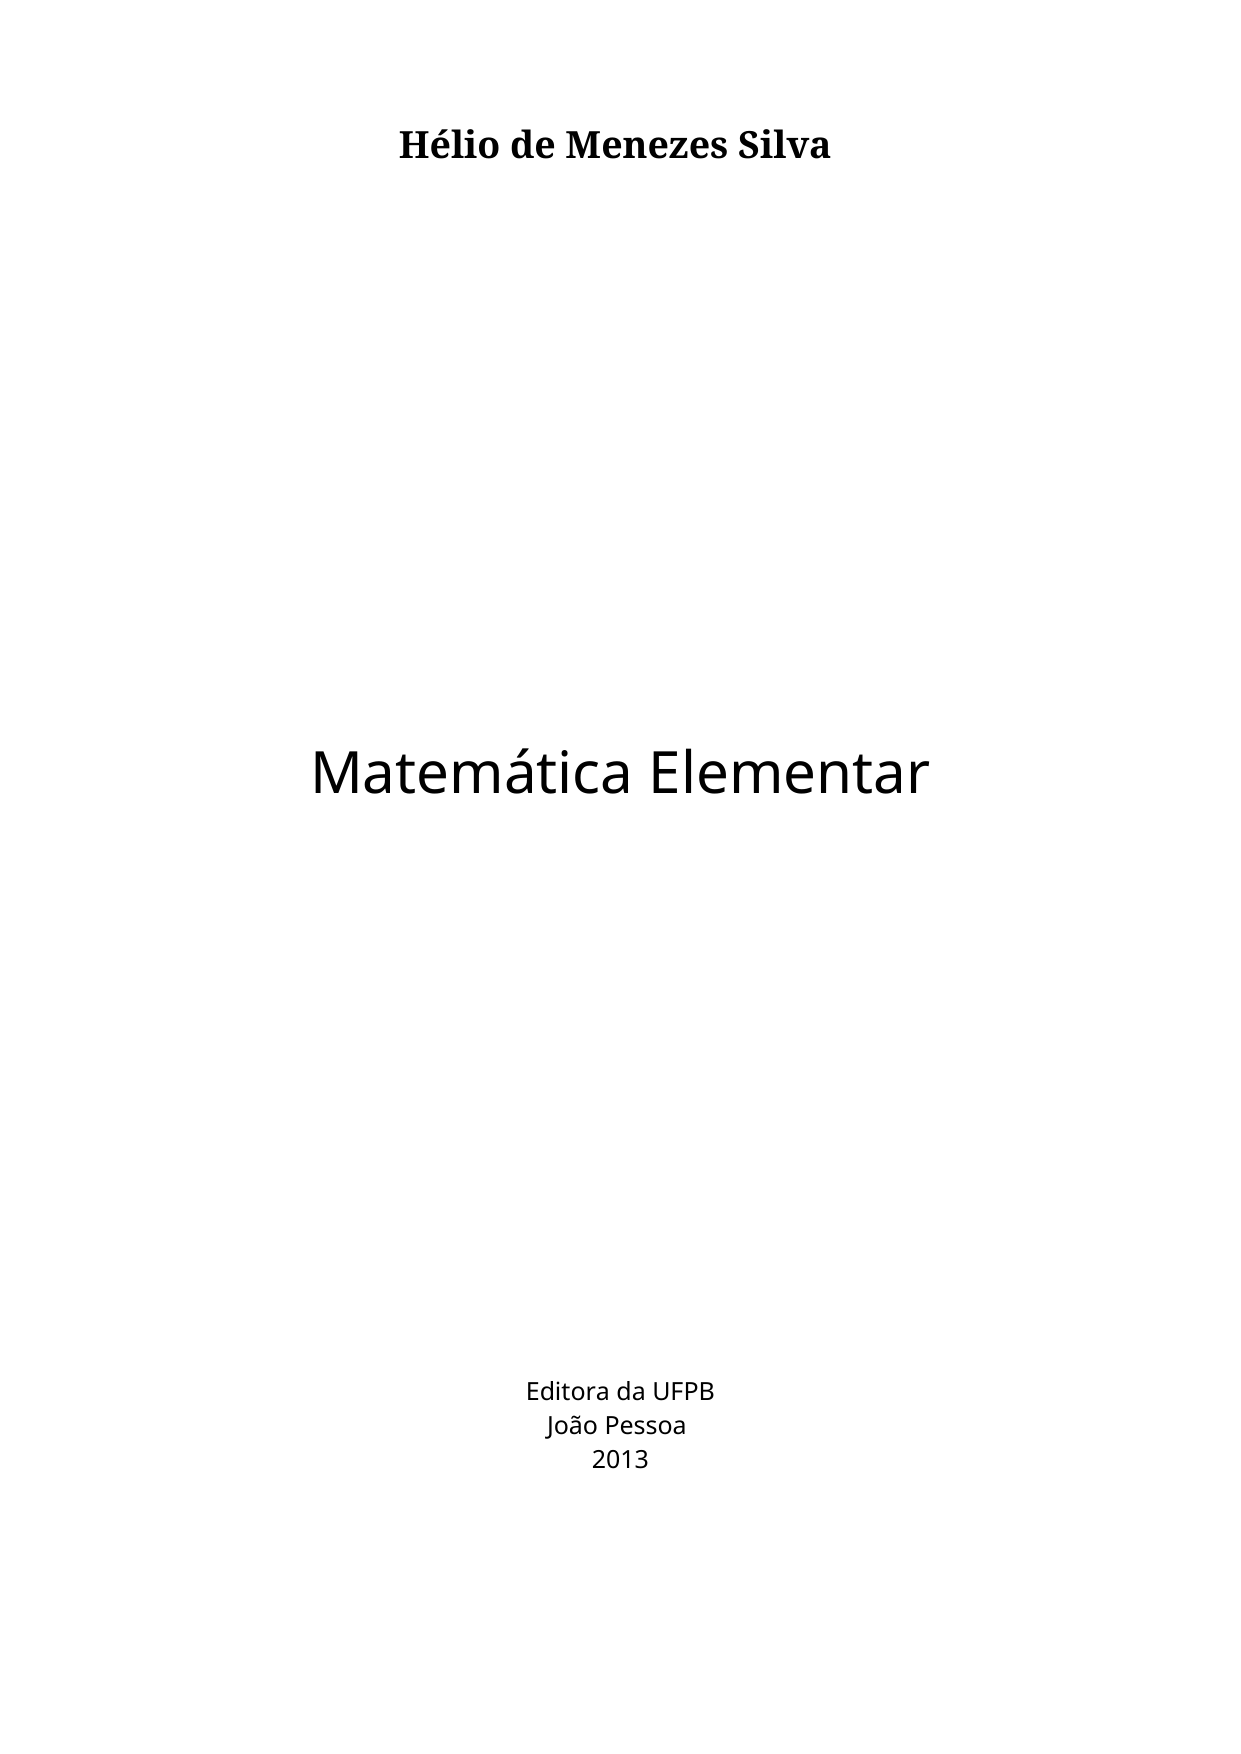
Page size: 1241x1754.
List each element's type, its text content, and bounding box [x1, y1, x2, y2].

text Editora da UFPB [118, 1373, 1122, 1407]
text 2013 [118, 1441, 1122, 1475]
text Matemática Elementar [118, 731, 1122, 810]
text João Pessoa [118, 1407, 1122, 1441]
text Hélio de Menezes Silva [118, 118, 1122, 169]
